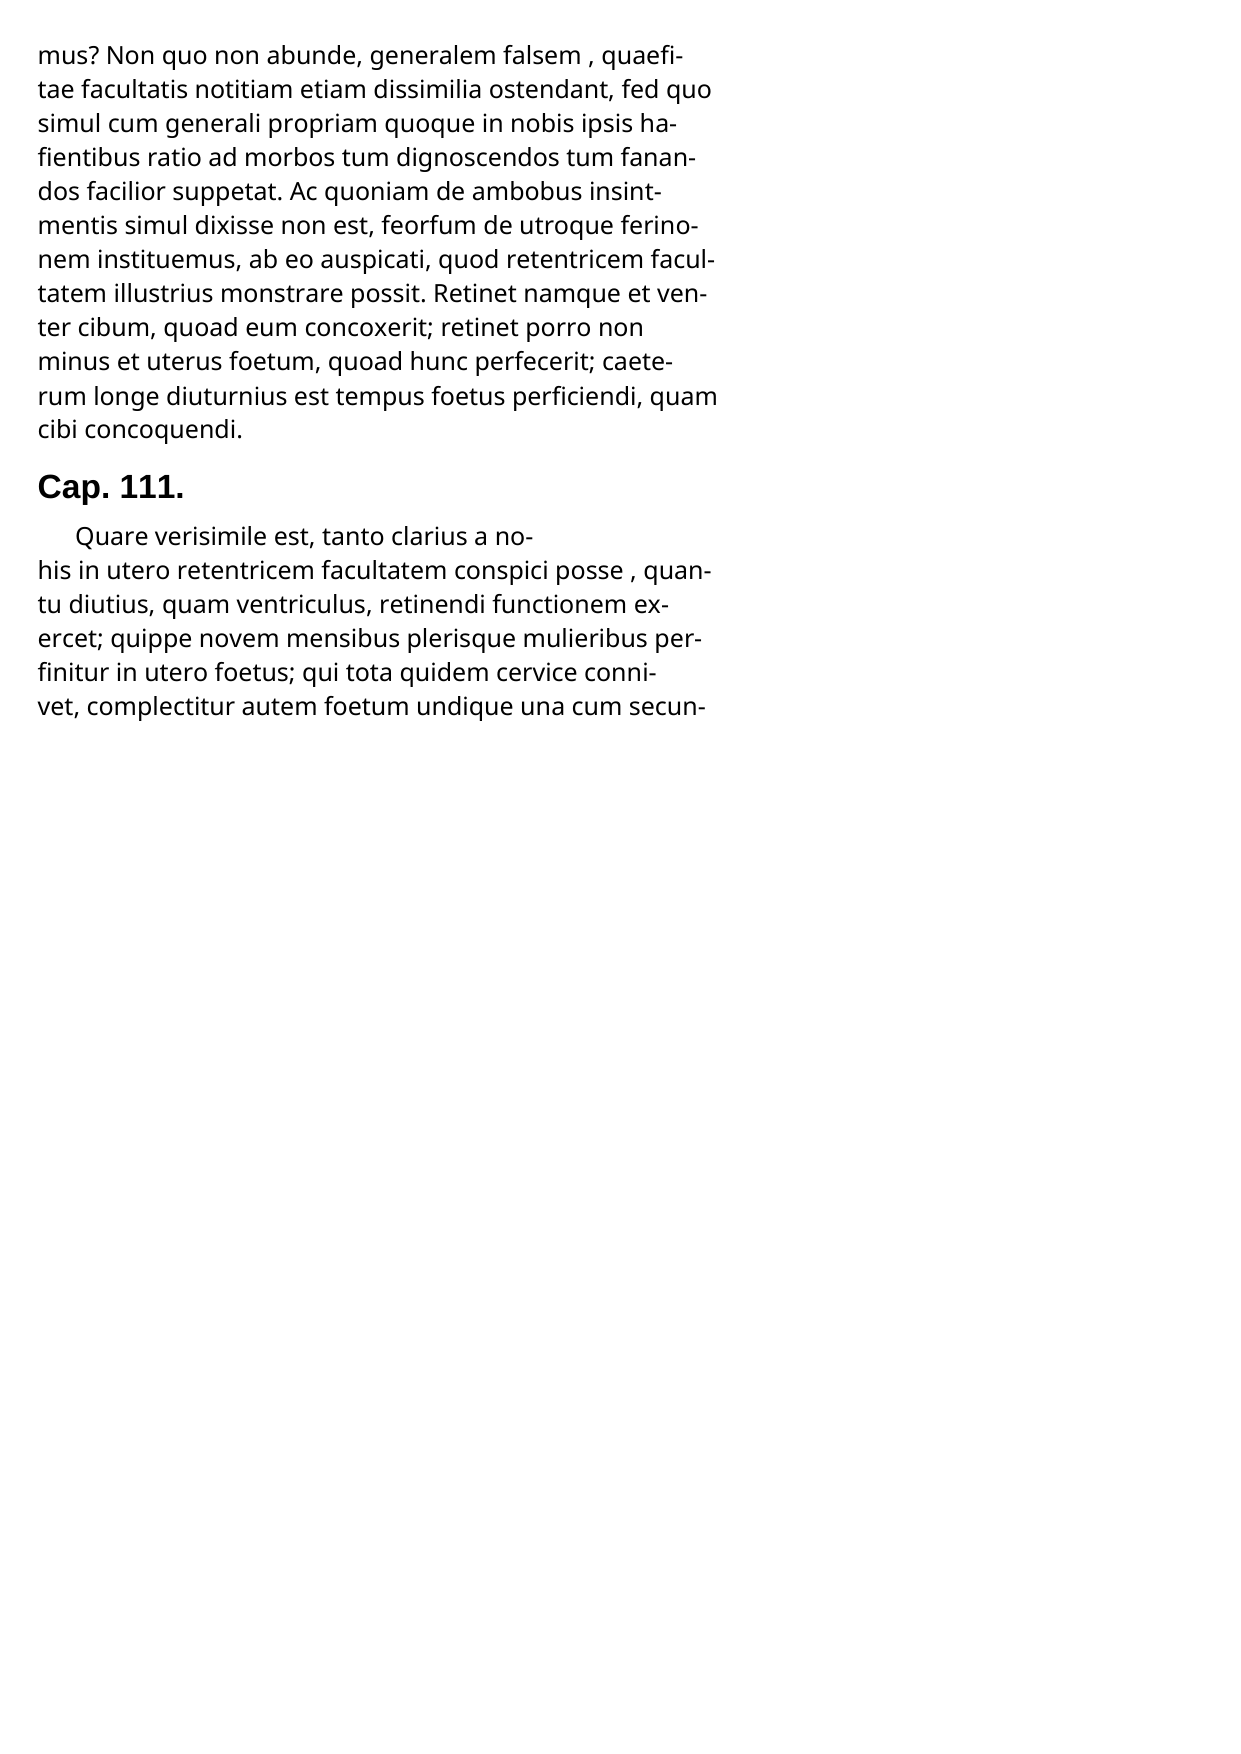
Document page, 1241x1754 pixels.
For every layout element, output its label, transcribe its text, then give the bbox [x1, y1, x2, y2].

text mus? Non quo non abunde, generalem falsem , quaefi- tae facultatis notitiam etiam dissimilia ostendant, fed quo simul cum generali propriam quoque in nobis ipsis ha- fientibus ratio ad morbos tum dignoscendos tum fanan- dos facilior suppetat. Ac quoniam de ambobus insint- mentis simul dixisse non est, feorfum de utroque ferino- nem instituemus, ab eo auspicati, quod retentricem facul- tatem illustrius monstrare possit. Retinet namque et ven- ter cibum, quoad eum concoxerit; retinet porro non minus et uterus foetum, quoad hunc perfecerit; caete- rum longe diuturnius est tempus foetus perficiendi, quam cibi concoquendi. [37, 37, 1203, 446]
text Quare verisimile est, tanto clarius a no- his in utero retentricem facultatem conspici posse , quan- tu diutius, quam ventriculus, retinendi functionem ex- ercet; quippe novem mensibus plerisque mulieribus per- finitur in utero foetus; qui tota quidem cervice conni- vet, complectitur autem foetum undique una cum secun- [37, 518, 1203, 723]
subtitle Cap. 111. [37, 467, 1203, 506]
